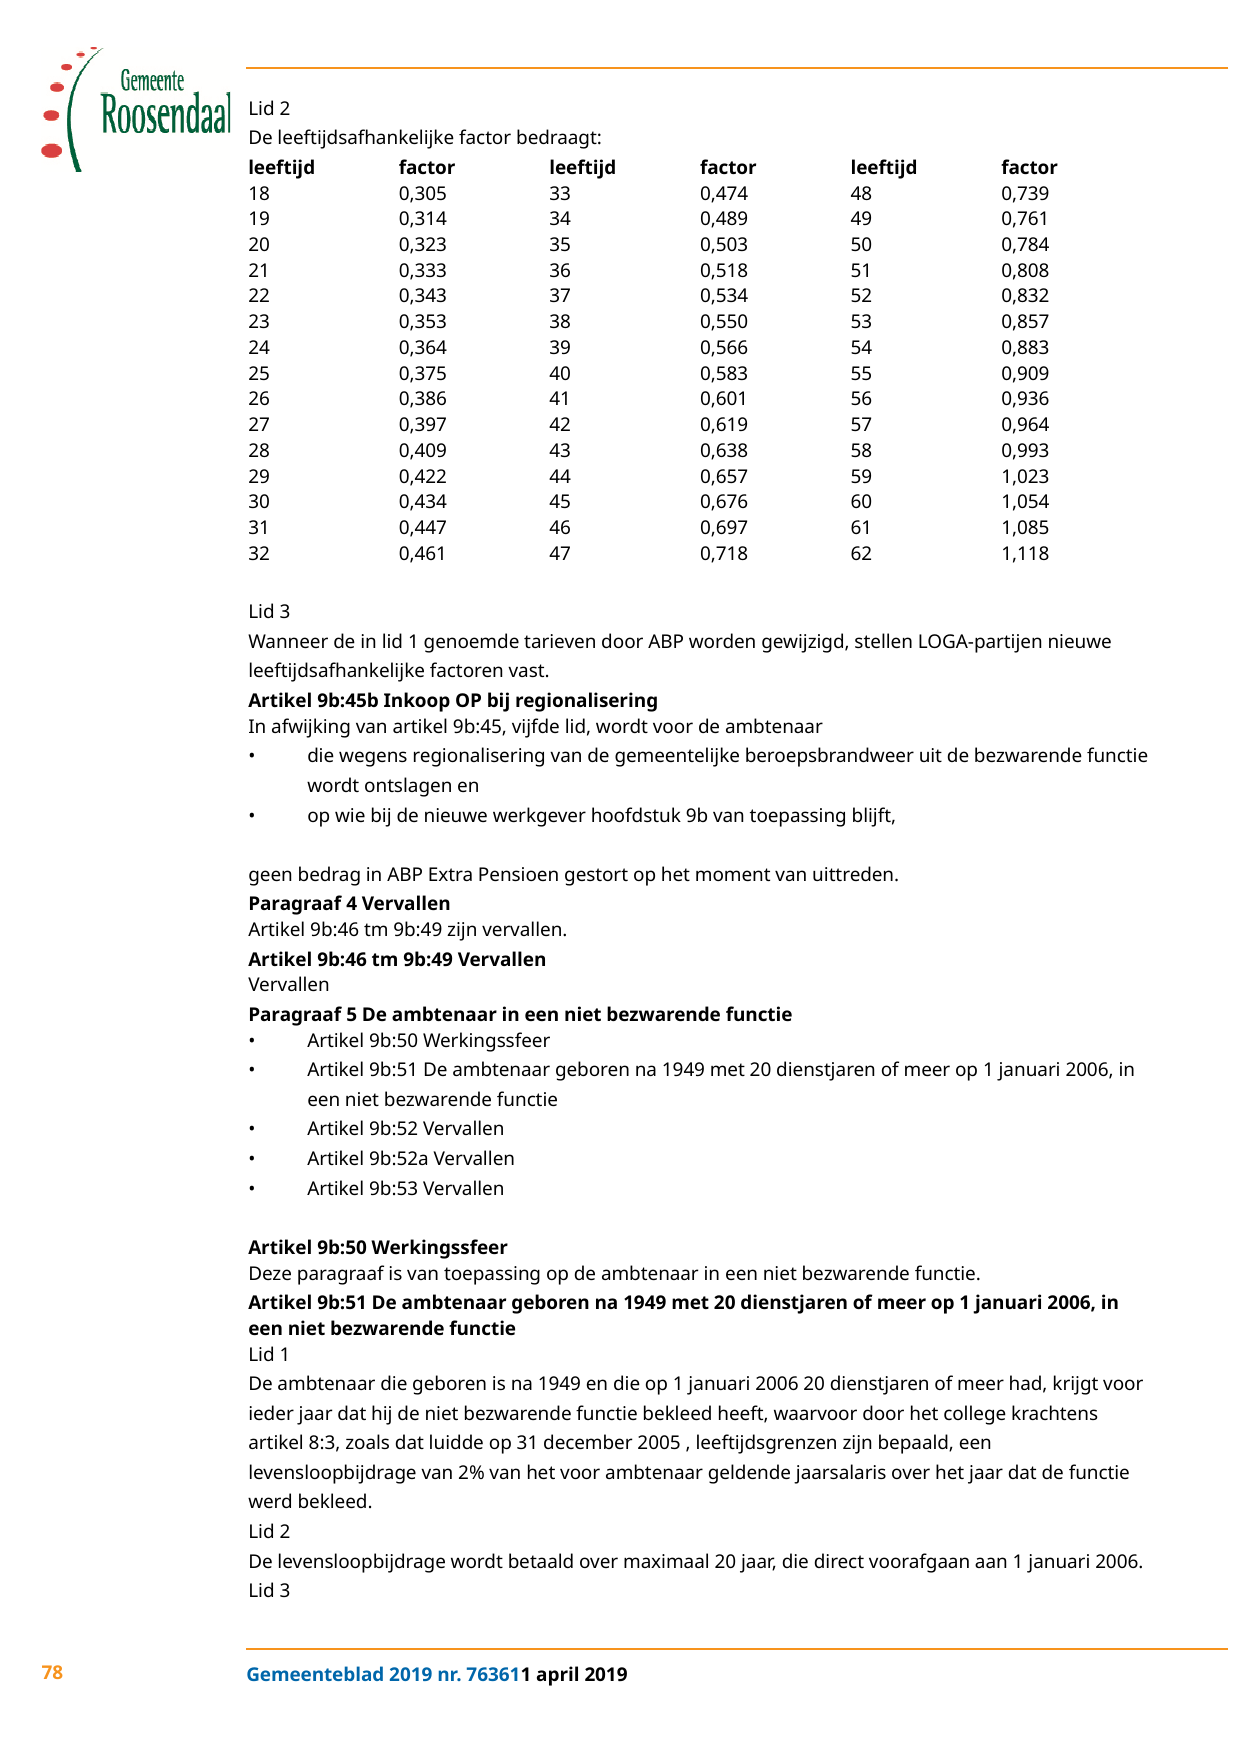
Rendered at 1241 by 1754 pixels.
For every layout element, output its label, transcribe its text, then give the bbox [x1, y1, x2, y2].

table_cell 0,489 [700, 206, 850, 231]
list Artikel 9b:53 Vervallen [248, 1175, 1152, 1201]
table_cell 42 [549, 411, 700, 437]
table_cell 37 [549, 283, 700, 308]
table_cell 0,550 [700, 309, 850, 334]
table_cell 0,583 [700, 360, 850, 386]
picture [41, 47, 231, 172]
table_header factor [1001, 154, 1152, 180]
list op wie bij de nieuwe werkgever hoofdstuk 9b van toepassing blijft, [248, 802, 1152, 827]
table_cell 0,808 [1001, 257, 1152, 283]
table_cell 39 [549, 334, 700, 360]
table_cell 0,657 [700, 463, 850, 488]
table_cell 36 [549, 257, 700, 283]
list Artikel 9b:50 Werkingssfeer [248, 1027, 1152, 1053]
text Lid 3 [248, 1577, 1152, 1603]
list Artikel 9b:51 De ambtenaar geboren na 1949 met 20 dienstjaren of meer op 1 januari 2006, in een niet bezwarende functie [248, 1056, 1152, 1112]
table_cell 22 [248, 283, 398, 308]
table_cell 0,936 [1001, 386, 1152, 411]
table_cell 0,333 [399, 257, 549, 283]
table_cell 0,909 [1001, 360, 1152, 386]
table_cell 62 [850, 540, 1001, 566]
text geen bedrag in ABP Extra Pensioen gestort op het moment van uittreden. [248, 861, 1152, 887]
table_cell 0,638 [700, 437, 850, 463]
text De ambtenaar die geboren is na 1949 en die op 1 januari 2006 20 dienstjaren of meer had, krijgt voor ieder jaar dat hij de niet bezwarende functie bekleed heeft, waarvoor door het college krachtens artikel 8:3, zoals dat luidde op 31 december 2005 , leeftijdsgrenzen zijn bepaald, een levensloopbijdrage van 2% van het voor ambtenaar geldende jaarsalaris over het jaar dat de functie werd bekleed. [248, 1370, 1152, 1514]
text Lid 2 [248, 95, 1152, 121]
text Artikel 9b:51 De ambtenaar geboren na 1949 met 20 dienstjaren of meer op 1 januari 2006, in een niet bezwarende functie [248, 1289, 1152, 1341]
text Artikel 9b:45b Inkoop OP bij regionalisering [248, 687, 1152, 713]
table_cell 32 [248, 540, 398, 566]
table_cell 0,343 [399, 283, 549, 308]
table_cell 0,601 [700, 386, 850, 411]
table_cell 45 [549, 489, 700, 514]
table_cell 29 [248, 463, 398, 488]
table_cell 21 [248, 257, 398, 283]
table_cell 19 [248, 206, 398, 231]
table_cell 20 [248, 231, 398, 257]
text In afwijking van artikel 9b:45, vijfde lid, wordt voor de ambtenaar [248, 713, 1152, 739]
list die wegens regionalisering van de gemeentelijke beroepsbrandweer uit de bezwarende functie wordt ontslagen en [248, 743, 1152, 798]
table_cell 0,718 [700, 540, 850, 566]
text Deze paragraaf is van toepassing op de ambtenaar in een niet bezwarende functie. [248, 1260, 1152, 1285]
text Paragraaf 5 De ambtenaar in een niet bezwarende functie [248, 1001, 1152, 1027]
table_cell 55 [850, 360, 1001, 386]
table_cell 40 [549, 360, 700, 386]
table_cell 0,883 [1001, 334, 1152, 360]
table_cell 0,323 [399, 231, 549, 257]
table_cell 0,697 [700, 514, 850, 540]
table_cell 53 [850, 309, 1001, 334]
table_cell 35 [549, 231, 700, 257]
table_cell 57 [850, 411, 1001, 437]
list Artikel 9b:52a Vervallen [248, 1145, 1152, 1171]
text Wanneer de in lid 1 genoemde tarieven door ABP worden gewijzigd, stellen LOGA-partijen nieuwe leeftijdsafhankelijke factoren vast. [248, 628, 1152, 683]
table_header factor [399, 154, 549, 180]
text De leeftijdsafhankelijke factor bedraagt: [248, 124, 1152, 150]
table_cell 0,447 [399, 514, 549, 540]
table_cell 26 [248, 386, 398, 411]
table_cell 0,857 [1001, 309, 1152, 334]
table_cell 0,964 [1001, 411, 1152, 437]
table_cell 58 [850, 437, 1001, 463]
table_cell 48 [850, 180, 1001, 206]
table_cell 59 [850, 463, 1001, 488]
table_cell 51 [850, 257, 1001, 283]
table_header leeftijd [850, 154, 1001, 180]
table_cell 0,386 [399, 386, 549, 411]
table_cell 1,023 [1001, 463, 1152, 488]
table_cell 18 [248, 180, 398, 206]
table_header factor [700, 154, 850, 180]
table_cell 0,503 [700, 231, 850, 257]
table_cell 27 [248, 411, 398, 437]
table_cell 38 [549, 309, 700, 334]
table_cell 0,832 [1001, 283, 1152, 308]
text Lid 1 [248, 1341, 1152, 1366]
table_cell 0,434 [399, 489, 549, 514]
table_cell 28 [248, 437, 398, 463]
table_cell 61 [850, 514, 1001, 540]
table_cell 49 [850, 206, 1001, 231]
text Artikel 9b:46 tm 9b:49 Vervallen [248, 946, 1152, 972]
table_cell 47 [549, 540, 700, 566]
table_cell 0,518 [700, 257, 850, 283]
table_cell 0,474 [700, 180, 850, 206]
table_cell 43 [549, 437, 700, 463]
text Lid 3 [248, 598, 1152, 624]
table_cell 0,422 [399, 463, 549, 488]
table_cell 33 [549, 180, 700, 206]
table_cell 25 [248, 360, 398, 386]
list Artikel 9b:52 Vervallen [248, 1116, 1152, 1141]
table_cell 56 [850, 386, 1001, 411]
table_cell 0,993 [1001, 437, 1152, 463]
table_cell 1,118 [1001, 540, 1152, 566]
table_cell 34 [549, 206, 700, 231]
table_cell 0,619 [700, 411, 850, 437]
table_cell 0,461 [399, 540, 549, 566]
text Vervallen [248, 972, 1152, 997]
table_cell 0,409 [399, 437, 549, 463]
table_cell 0,364 [399, 334, 549, 360]
table_cell 31 [248, 514, 398, 540]
table_cell 41 [549, 386, 700, 411]
table_cell 54 [850, 334, 1001, 360]
table_cell 1,054 [1001, 489, 1152, 514]
text De levensloopbijdrage wordt betaald over maximaal 20 jaar, die direct voorafgaan aan 1 januari 2006. [248, 1548, 1152, 1573]
text Artikel 9b:50 Werkingssfeer [248, 1234, 1152, 1260]
table_cell 0,375 [399, 360, 549, 386]
table_cell 23 [248, 309, 398, 334]
text Lid 2 [248, 1518, 1152, 1544]
table_cell 50 [850, 231, 1001, 257]
table_header leeftijd [248, 154, 398, 180]
table_cell 0,739 [1001, 180, 1152, 206]
table_cell 0,784 [1001, 231, 1152, 257]
table_cell 0,314 [399, 206, 549, 231]
table_header leeftijd [549, 154, 700, 180]
table_cell 0,676 [700, 489, 850, 514]
table_cell 0,534 [700, 283, 850, 308]
table_cell 0,305 [399, 180, 549, 206]
table_cell 44 [549, 463, 700, 488]
table_cell 46 [549, 514, 700, 540]
table_cell 1,085 [1001, 514, 1152, 540]
table_cell 0,353 [399, 309, 549, 334]
table_cell 0,761 [1001, 206, 1152, 231]
text Artikel 9b:46 tm 9b:49 zijn vervallen. [248, 916, 1152, 942]
table_cell 0,566 [700, 334, 850, 360]
table_cell 24 [248, 334, 398, 360]
text Paragraaf 4 Vervallen [248, 891, 1152, 916]
table_cell 0,397 [399, 411, 549, 437]
table_cell 60 [850, 489, 1001, 514]
table_cell 30 [248, 489, 398, 514]
table_cell 52 [850, 283, 1001, 308]
